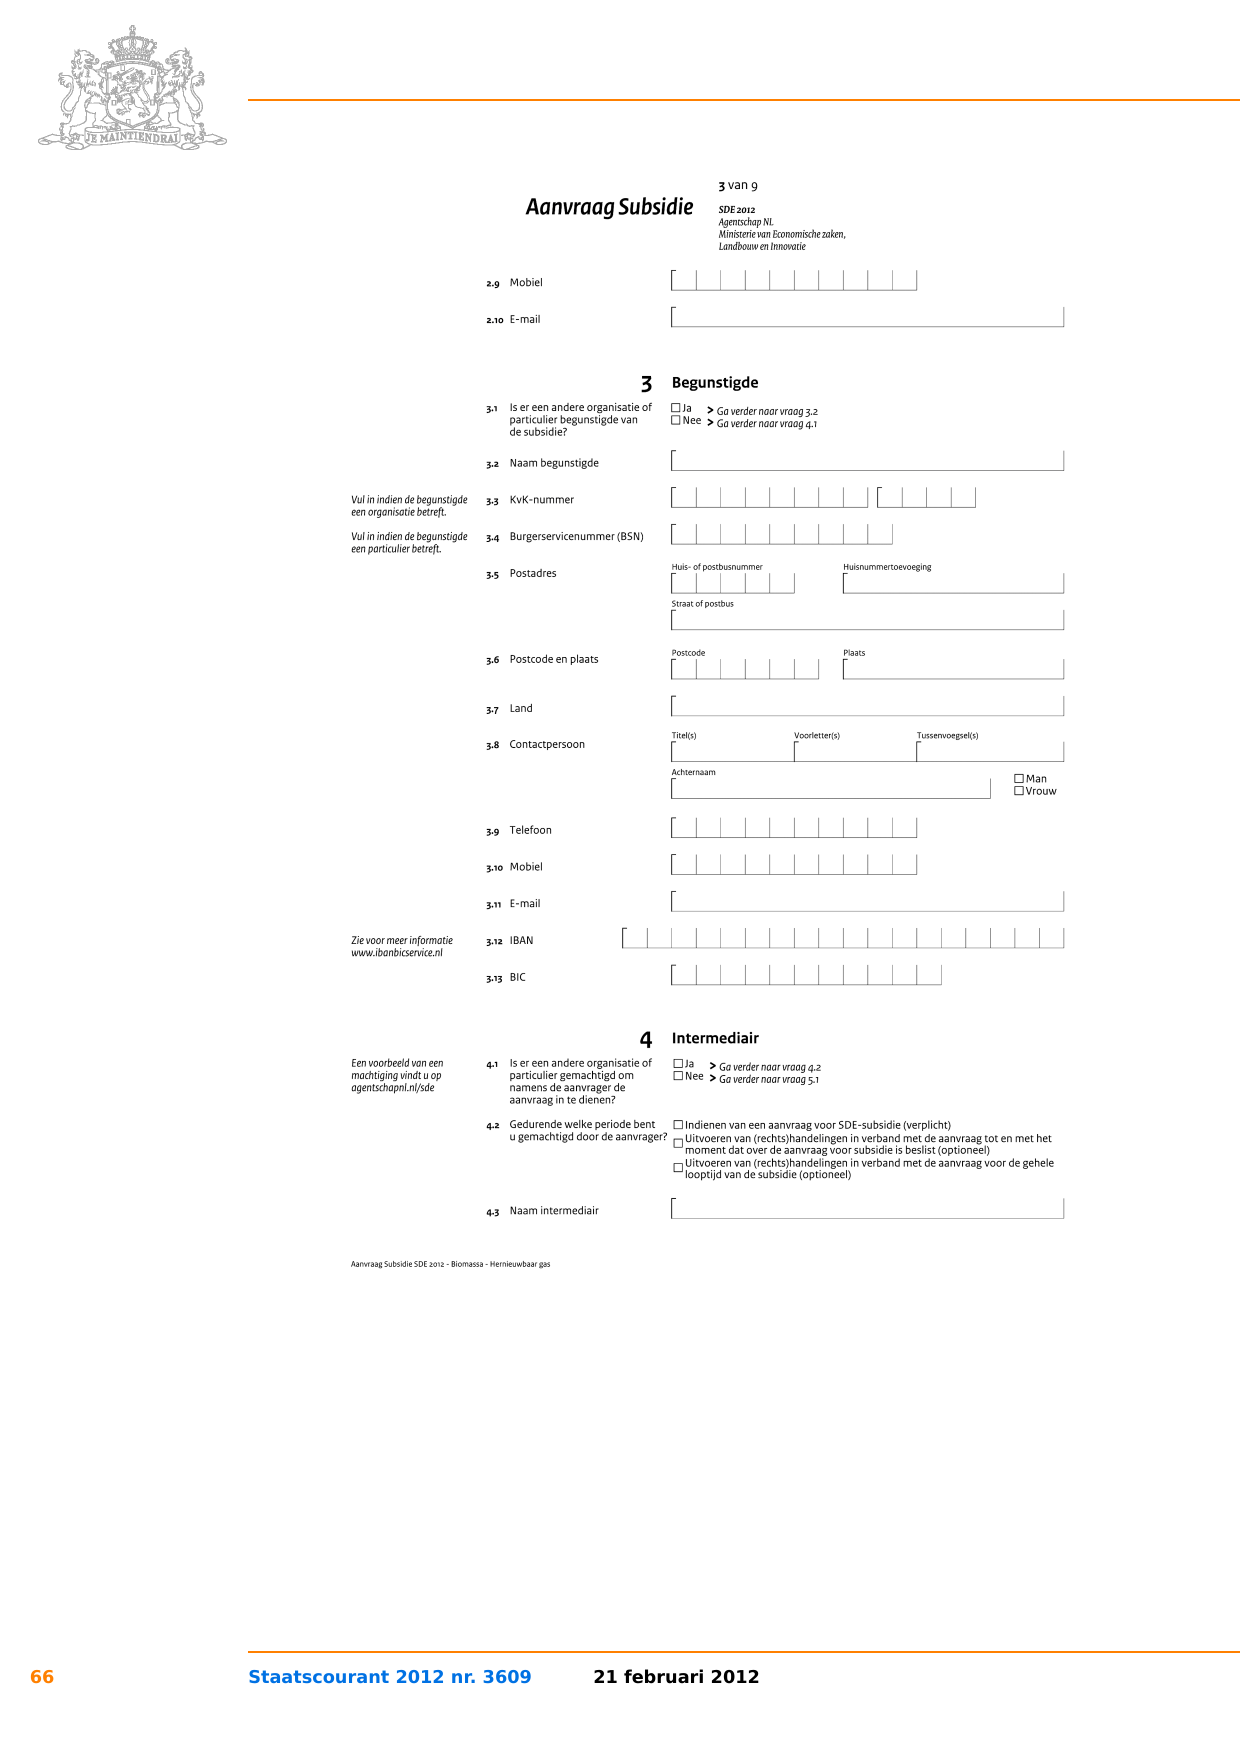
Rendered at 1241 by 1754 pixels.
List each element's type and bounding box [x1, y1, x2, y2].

picture [38, 25, 227, 150]
picture [248, 151, 1134, 1298]
